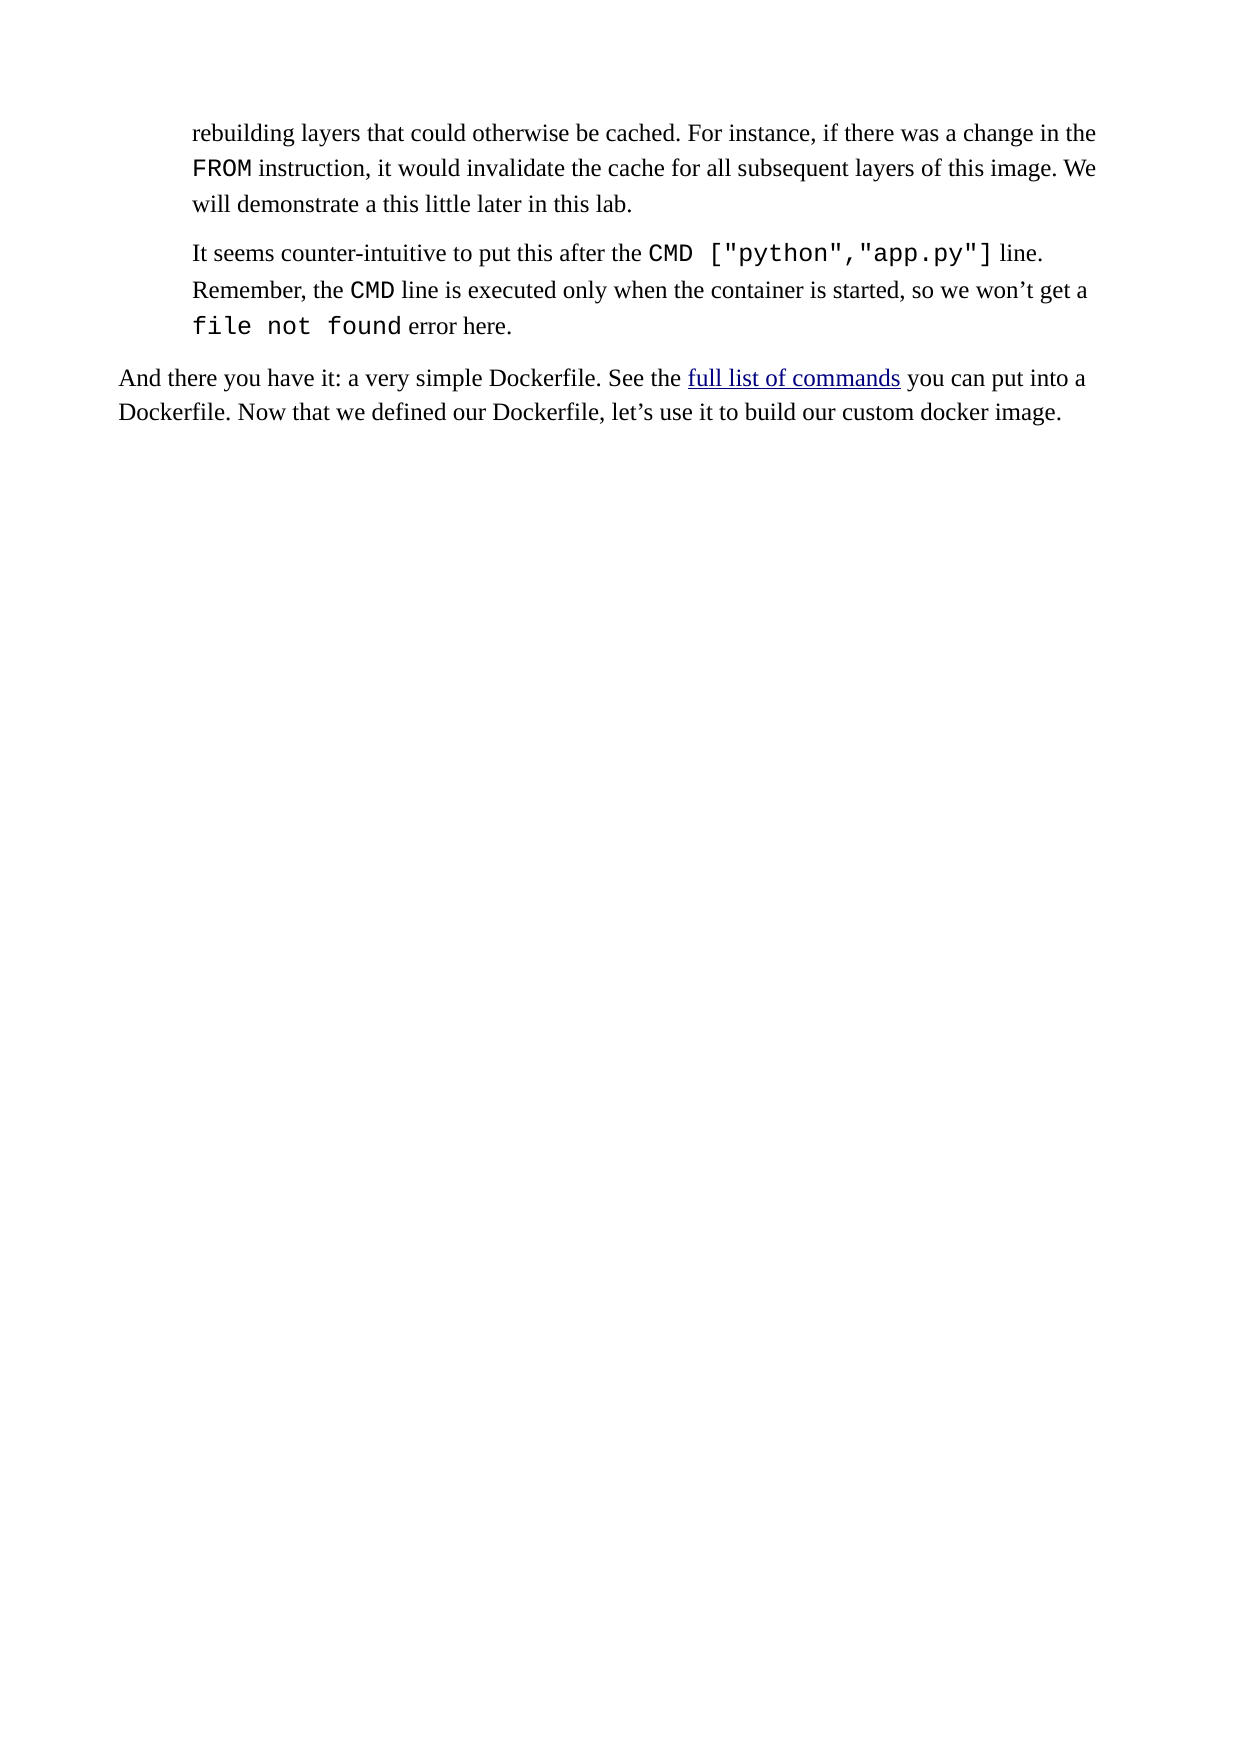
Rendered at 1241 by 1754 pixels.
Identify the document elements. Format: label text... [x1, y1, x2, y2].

text And there you have it: a very simple Dockerfile. See the full list of commands you can put into a Dockerfile. Now that we defined our Dockerfile, let’s use it to build our custom docker image. [118, 363, 1122, 426]
list It seems counter-intuitive to put this after the CMD ["python","app.py"] line. Remember, the CMD line is executed only when the container is started, so we won’t get a file not found error here. [162, 238, 1122, 342]
list rebuilding layers that could otherwise be cached. For instance, if there was a change in the FROM instruction, it would invalidate the cache for all subsequent layers of this image. We will demonstrate a this little later in this lab. [162, 118, 1122, 218]
